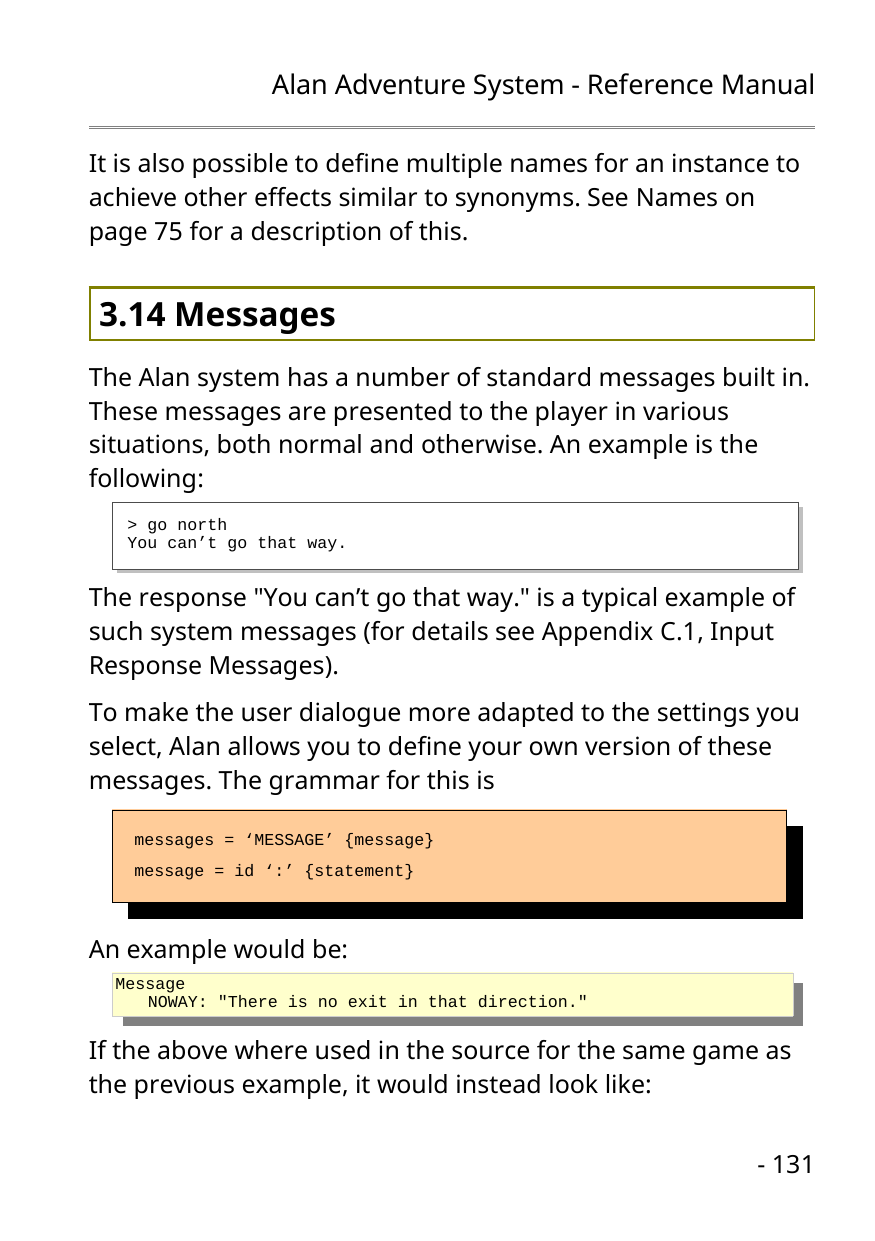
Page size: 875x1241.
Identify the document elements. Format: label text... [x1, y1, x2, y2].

text message = id ‘:’ {statement} [113, 841, 786, 902]
text > go north You can’t go that way. [113, 503, 798, 569]
text messages = ‘MESSAGE’ {message} [113, 811, 786, 841]
text If the above where used in the source for the same game as the previous example, it would instead look like: [88, 1033, 815, 1101]
text Message [113, 974, 793, 991]
text It is also possible to define multiple names for an instance to achieve other effects similar to synonyms. See Names on page 54 for a description of this. [88, 146, 815, 247]
text The Alan system has a number of standard messages built in. These messages are presented to the player in various situations, both normal and otherwise. An example is the following: [88, 359, 815, 495]
text The response "You can’t go that way." is a typical example of such system messages (for details see Appendix C.1, Input Response Messages). [88, 580, 815, 682]
text An example would be: [88, 932, 815, 966]
subtitle Messages [91, 289, 814, 339]
text NOWAY: "There is no exit in that direction." [113, 991, 793, 1016]
text To make the user dialogue more adapted to the settings you select, Alan allows you to define your own version of these messages. The grammar for this is [88, 695, 815, 797]
